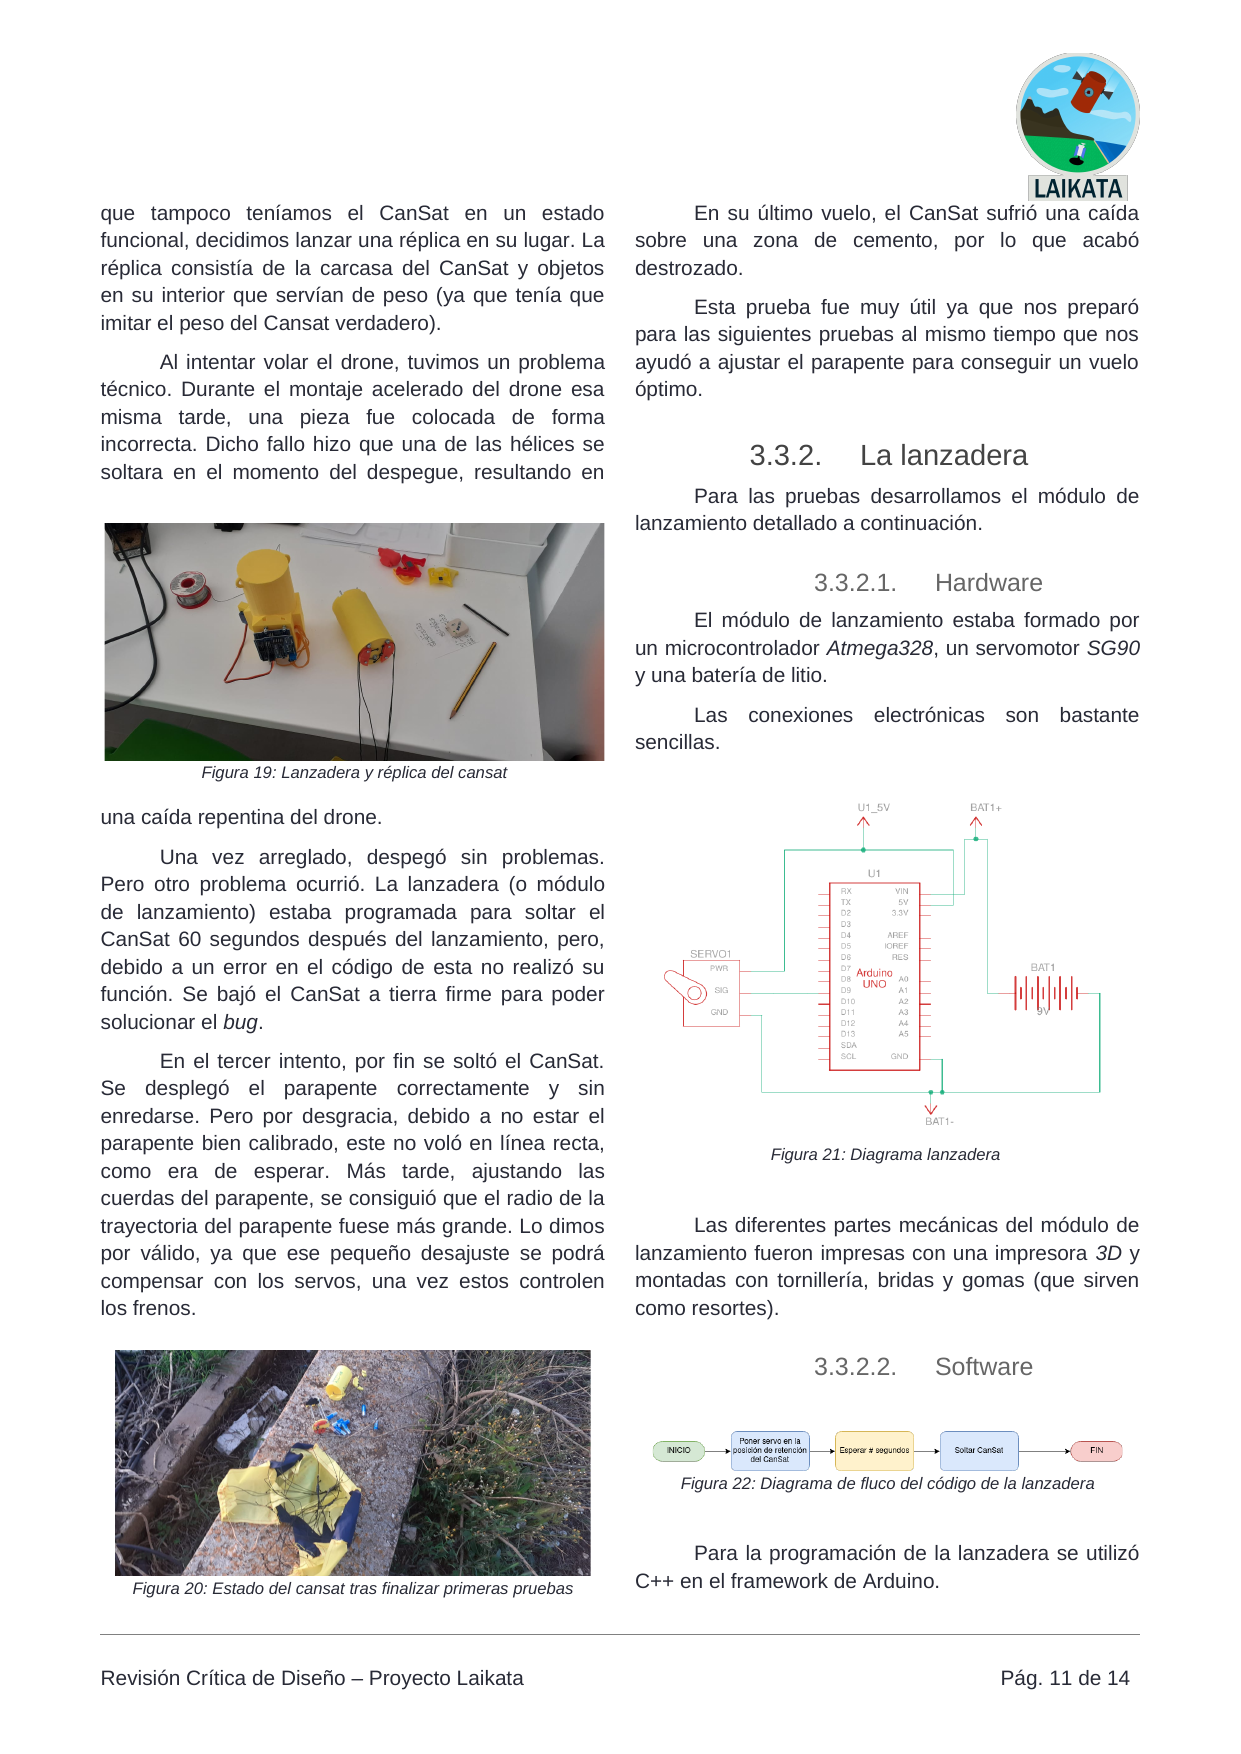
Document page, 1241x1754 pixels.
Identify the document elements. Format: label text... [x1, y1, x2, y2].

text Una vez arreglado, despegó sin problemas. Pero otro problema ocurrió. La lanzadera (o módulo de lanzamiento) estaba programada para soltar el CanSat 60 segundos después del lanzamiento, pero, debido a un error en el código de esta no realizó su función. Se bajó el CanSat a tierra firme para poder solucionar el bug. [100, 844, 605, 1033]
text En su último vuelo, el CanSat sufrió una caída sobre una zona de cemento, por lo que acabó destrozado. [635, 201, 1140, 279]
picture [104, 523, 605, 761]
text [635, 1393, 1140, 1431]
subtitle Hardware [897, 568, 1140, 596]
text Las conexiones electrónicas son bastante sencillas. [635, 702, 1140, 754]
text Figura 19: Lanzadera y réplica del cansat [102, 761, 607, 782]
text Al intentar volar el drone, tuvimos un problema técnico. Durante el montaje acelerado del drone esa misma tarde, una pieza fue colocada de forma incorrecta. Dicho fallo hizo que una de las hélices se soltara en el momento del despegue, resultando en una caída repentina del drone. [100, 350, 605, 829]
text Figura 21: Diagrama lanzadera [635, 1142, 1136, 1164]
text El módulo de lanzamiento estaba formado por un microcontrolador Atmega328, un servomotor SG90 y una batería de litio. [635, 608, 1140, 687]
text que tampoco teníamos el CanSat en un estado funcional, decidimos lanzar una réplica en su lugar. La réplica consistía de la carcasa del CanSat y objetos en su interior que servían de peso (ya que tenía que imitar el peso del Cansat verdadero). [100, 201, 605, 334]
text Las diferentes partes mecánicas del módulo de lanzamiento fueron impresas con una impresora 3D y montadas con tornillería, bridas y gomas (que sirven como resortes). [635, 1213, 1140, 1319]
subtitle Software [897, 1352, 1140, 1381]
subtitle La lanzadera [822, 438, 1140, 472]
picture [652, 1431, 1123, 1471]
text Figura 22: Diagrama de fluco del código de la lanzadera [635, 1431, 1140, 1493]
text En el tercer intento, por fin se soltó el CanSat. Se desplegó el parapente correctamente y sin enredarse. Pero por desgracia, debido a no estar el parapente bien calibrado, este no voló en línea recta, como era de esperar. Más tarde, ajustando las cuerdas del parapente, se consiguió que el radio de la trayectoria del parapente fuese más grande. Lo dimos por válido, ya que ese pequeño desajuste se podrá compensar con los servos, una vez estos controlen los frenos. [100, 1049, 605, 1320]
text Para la programación de la lanzadera se utilizó C++ en el framework de Arduino. [635, 1493, 1140, 1592]
picture [640, 783, 1132, 1142]
text Esta prueba fue muy útil ya que nos preparó para las siguientes pruebas al mismo tiempo que nos ayudó a ajustar el parapente para conseguir un vuelo óptimo. [635, 295, 1140, 401]
picture [1016, 53, 1140, 201]
text Figura 20: Estado del cansat tras finalizar primeras pruebas [105, 1350, 601, 1598]
text Para las pruebas desarrollamos el módulo de lanzamiento detallado a continuación. [635, 483, 1140, 535]
text [105, 1598, 601, 1609]
picture [115, 1350, 591, 1576]
